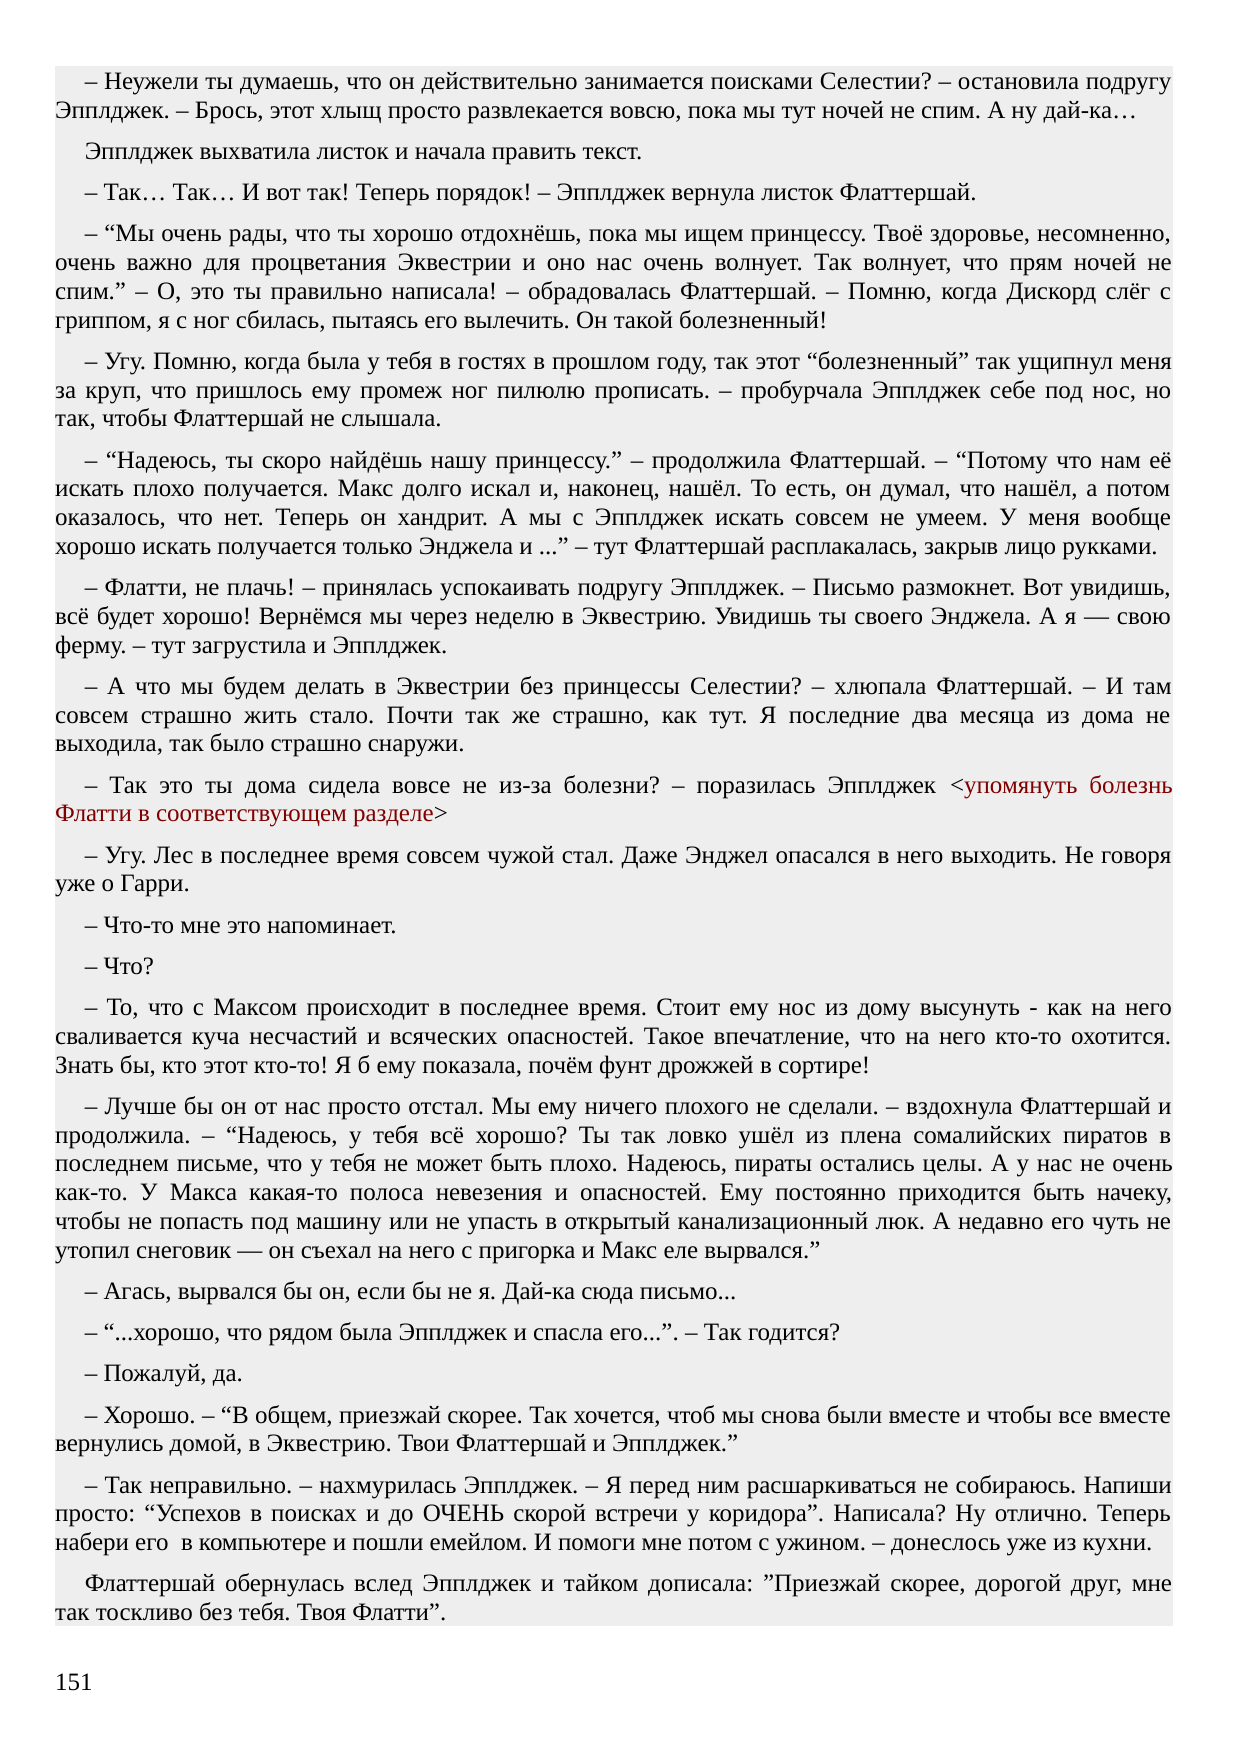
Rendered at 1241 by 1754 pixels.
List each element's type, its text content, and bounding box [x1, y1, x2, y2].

text – Так неправильно. – нахмурилась Эпплджек. – Я перед ним расшаркиваться не собираюсь. Напиши просто: “Успехов в поисках и до ОЧЕНЬ скорой встречи у коридора”. Написала? Ну отлично. Теперь набери его в компьютере и пошли емейлом. И помоги мне потом с ужином. – донеслось уже из кухни. [55, 1470, 1173, 1556]
text Флаттершай обернулась вслед Эпплджек и тайком дописала: ”Приезжай скорее, дорогой друг, мне так тоскливо без тебя. Твоя Флатти”. [55, 1568, 1173, 1626]
text – А что мы будем делать в Эквестрии без принцессы Селестии? – хлюпала Флаттершай. – И там совсем страшно жить стало. Почти так же страшно, как тут. Я последние два месяца из дома не выходила, так было страшно снаружи. [55, 671, 1173, 757]
text – Агась, вырвался бы он, если бы не я. Дай-ка сюда письмо... [55, 1276, 1173, 1305]
text – То, что с Максом происходит в последнее время. Стоит ему нос из дому высунуть - как на него сваливается куча несчастий и всяческих опасностей. Такое впечатление, что на него кто-то охотится. Знать бы, кто этот кто-то! Я б ему показала, почём фунт дрожжей в сортире! [55, 992, 1173, 1078]
text – Угу. Помню, когда была у тебя в гостях в прошлом году, так этот “болезненный” так ущипнул меня за круп, что пришлось ему промеж ног пилюлю прописать. – пробурчала Эпплджек себе под нос, но так, чтобы Флаттершай не слышала. [55, 346, 1173, 432]
text – Угу. Лес в последнее время совсем чужой стал. Даже Энджел опасался в него выходить. Не говоря уже о Гарри. [55, 840, 1173, 897]
text – Хорошо. – “В общем, приезжай скорее. Так хочется, чтоб мы снова были вместе и чтобы все вместе вернулись домой, в Эквестрию. Твои Флаттершай и Эпплджек.” [55, 1400, 1173, 1457]
text – “Мы очень рады, что ты хорошо отдохнёшь, пока мы ищем принцессу. Твоё здоровье, несомненно, очень важно для процветания Эквестрии и оно нас очень волнует. Так волнует, что прям ночей не спим.” – О, это ты правильно написала! – обрадовалась Флаттершай. – Помню, когда Дискорд слёг с гриппом, я с ног сбилась, пытаясь его вылечить. Он такой болезненный! [55, 218, 1173, 333]
text – Так… Так… И вот так! Теперь порядок! – Эпплджек вернула листок Флаттершай. [55, 177, 1173, 206]
text – Неужели ты думаешь, что он действительно занимается поисками Селестии? – остановила подругу Эпплджек. – Брось, этот хлыщ просто развлекается вовсю, пока мы тут ночей не спим. А ну дай-ка… [55, 66, 1173, 123]
text – Флатти, не плачь! – принялась успокаивать подругу Эпплджек. – Письмо размокнет. Вот увидишь, всё будет хорошо! Вернёмся мы через неделю в Эквестрию. Увидишь ты своего Энджела. А я — свою ферму. – тут загрустила и Эпплджек. [55, 572, 1173, 658]
text – Что? [55, 951, 1173, 980]
text – “...хорошо, что рядом была Эпплджек и спасла его...”. – Так годится? [55, 1317, 1173, 1346]
text – Так это ты дома сидела вовсе не из-за болезни? – поразилась Эпплджек <упомянуть болезнь Флатти в соответствующем разделе> [55, 770, 1173, 827]
text – Что-то мне это напоминает. [55, 910, 1173, 938]
text – Пожалуй, да. [55, 1358, 1173, 1387]
text – “Надеюсь, ты скоро найдёшь нашу принцессу.” – продолжила Флаттершай. – “Потому что нам её искать плохо получается. Макс долго искал и, наконец, нашёл. То есть, он думал, что нашёл, а потом оказалось, что нет. Теперь он хандрит. А мы с Эпплджек искать совсем не умеем. У меня вообще хорошо искать получается только Энджела и ...” – тут Флаттершай расплакалась, закрыв лицо рукками. [55, 445, 1173, 560]
text – Лучше бы он от нас просто отстал. Мы ему ничего плохого не сделали. – вздохнула Флаттершай и продолжила. – “Надеюсь, у тебя всё хорошо? Ты так ловко ушёл из плена сомалийских пиратов в последнем письме, что у тебя не может быть плохо. Надеюсь, пираты остались целы. А у нас не очень как-то. У Макса какая-то полоса невезения и опасностей. Ему постоянно приходится быть начеку, чтобы не попасть под машину или не упасть в открытый канализационный люк. А недавно его чуть не утопил снеговик — он съехал на него с пригорка и Макс еле вырвался.” [55, 1091, 1173, 1263]
text Эпплджек выхватила листок и начала править текст. [55, 136, 1173, 165]
